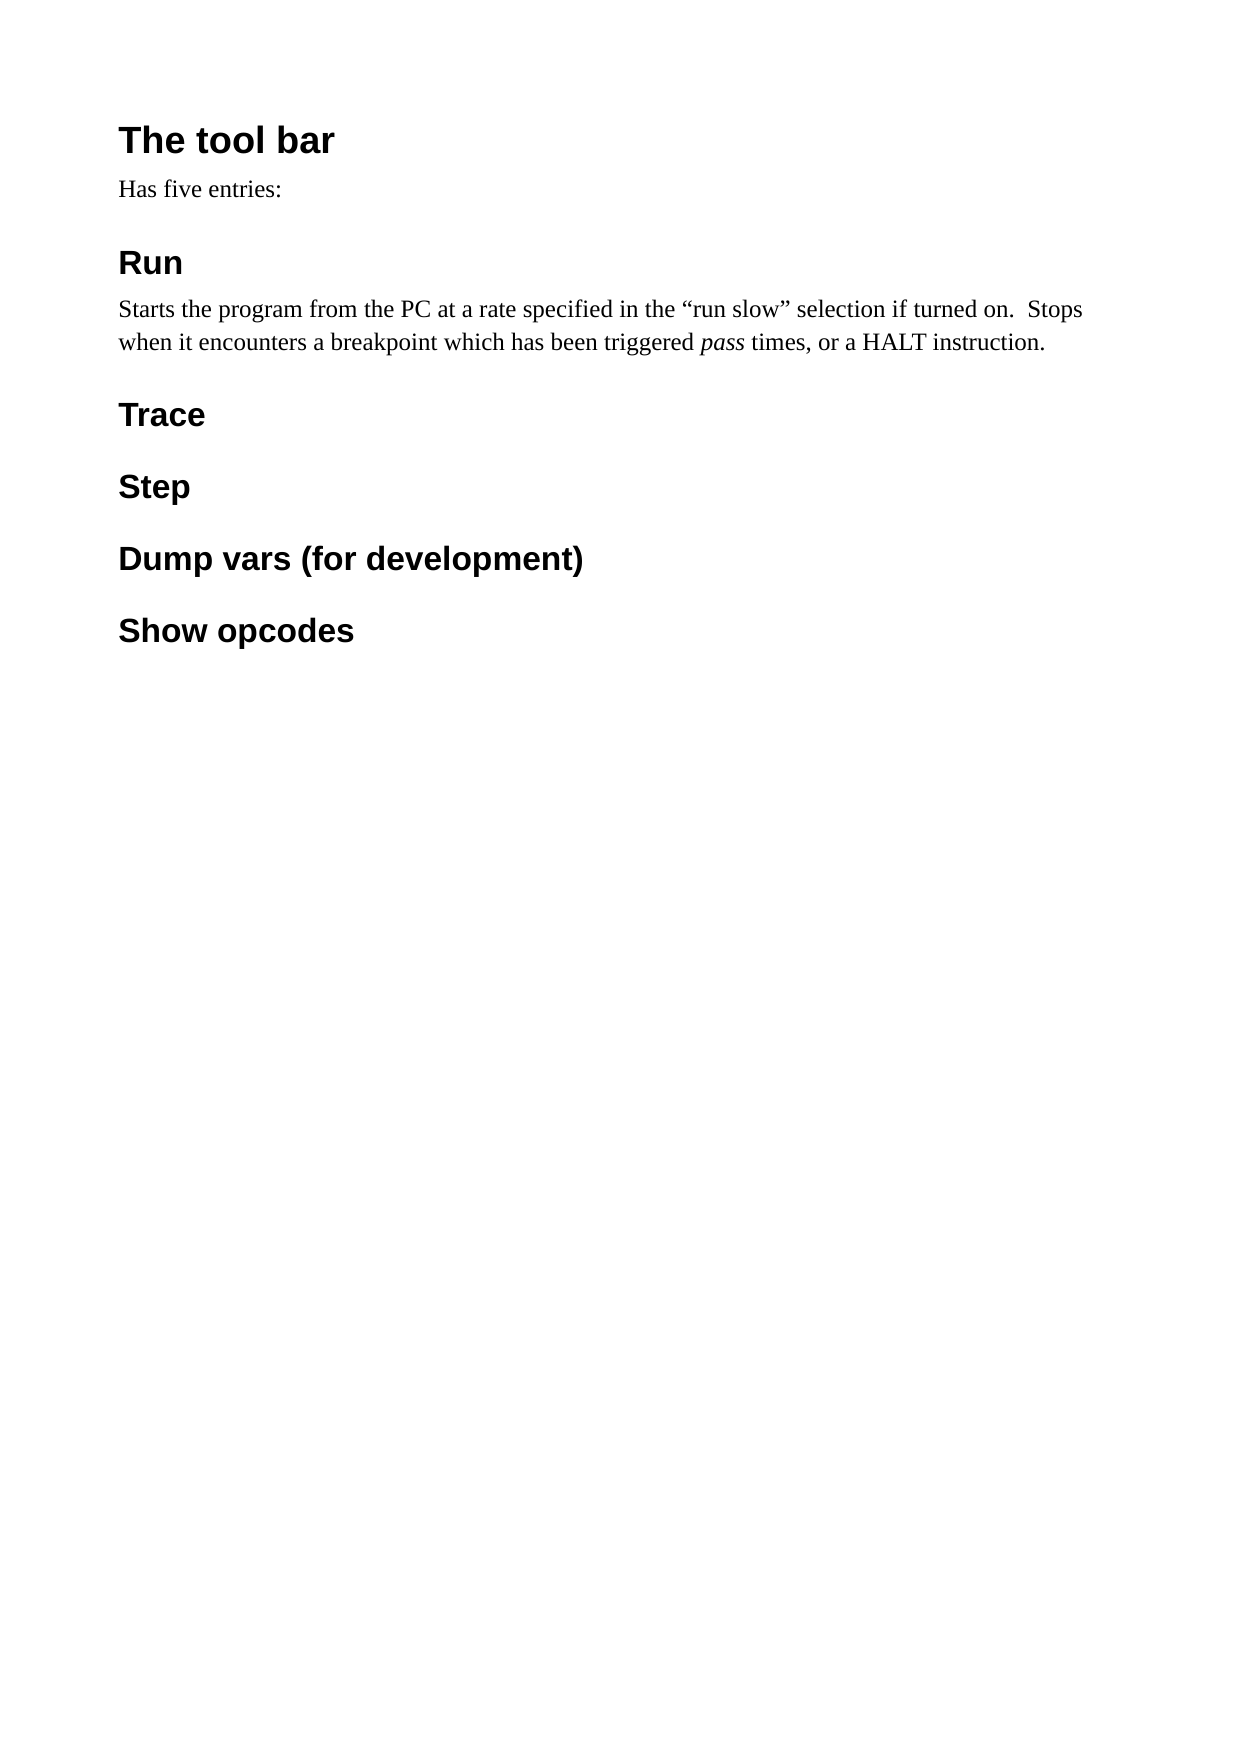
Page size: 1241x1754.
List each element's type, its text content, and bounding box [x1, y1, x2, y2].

text Has five entries: [118, 174, 1122, 203]
subtitle Show opcodes [118, 611, 1122, 650]
subtitle Run [118, 243, 1122, 281]
subtitle The tool bar [118, 118, 1122, 162]
text Starts the program from the PC at a rate specified in the “run slow” selection if turned on. Stops when it encounters a breakpoint which has been triggered pass times, or a HALT instruction. [118, 294, 1122, 356]
subtitle Trace [118, 395, 1122, 434]
subtitle Step [118, 467, 1122, 506]
subtitle Dump vars (for development) [118, 539, 1122, 578]
